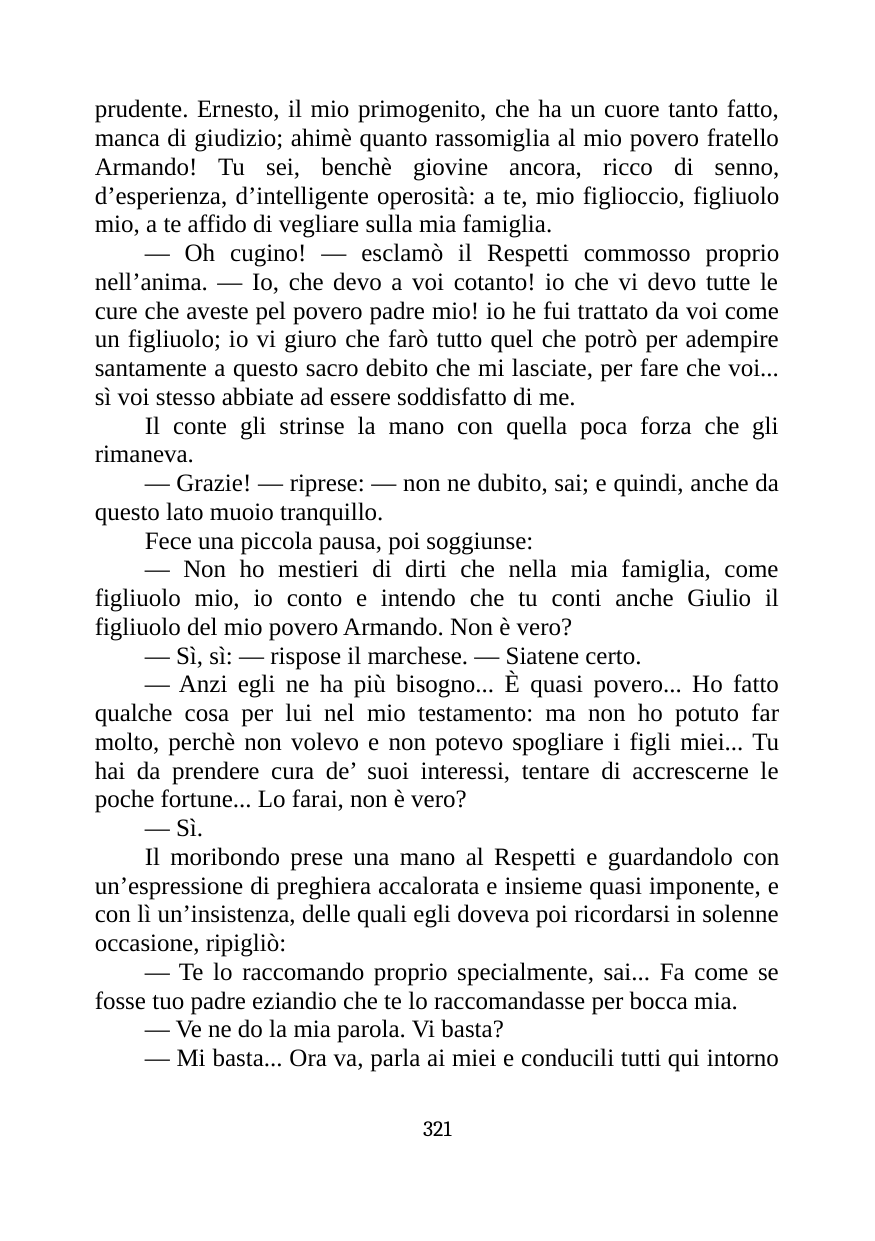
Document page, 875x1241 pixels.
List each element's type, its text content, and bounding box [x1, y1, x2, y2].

text Il moribondo prese una mano al Respetti e guardandolo con un’espressione di preghiera accalorata e insieme quasi imponente, e con lì un’insistenza, delle quali egli doveva poi ricordarsi in solenne occasione, ripigliò: [94, 842, 779, 957]
text — Ve ne do la mia parola. Vi basta? [94, 1014, 779, 1043]
text — Mi basta... Ora va, parla ai miei e conducili tutti qui intorno [94, 1043, 779, 1072]
text — Sì. [94, 813, 779, 842]
text — Te lo raccomando proprio specialmente, sai... Fa come se fosse tuo padre eziandio che te lo raccomandasse per bocca mia. [94, 957, 779, 1014]
text — Non ho mestieri di dirti che nella mia famiglia, come figliuolo mio, io conto e intendo che tu conti anche Giulio il figliuolo del mio povero Armando. Non è vero? [94, 554, 779, 641]
text — Sì, sì: — rispose il marchese. — Siatene certo. [94, 641, 779, 669]
text — Oh cugino! — esclamò il Respetti commosso proprio nell’anima. — Io, che devo a voi cotanto! io che vi devo tutte le cure che aveste pel povero padre mio! io he fui trattato da voi come un figliuolo; io vi giuro che farò tutto quel che potrò per adempire santamente a questo sacro debito che mi lasciate, per fare che voi... sì voi stesso abbiate ad essere soddisfatto di me. [94, 238, 779, 411]
text — Grazie! — riprese: — non ne dubito, sai; e quindi, anche da questo lato muoio tranquillo. [94, 468, 779, 526]
text prudente. Ernesto, il mio primogenito, che ha un cuore tanto fatto, manca di giudizio; ahimè quanto rassomiglia al mio povero fratello Armando! Tu sei, benchè giovine ancora, ricco di senno, d’esperienza, d’intelligente operosità: a te, mio figlioccio, figliuolo mio, a te affido di vegliare sulla mia famiglia. [94, 94, 779, 238]
text Fece una piccola pausa, poi soggiunse: [94, 526, 779, 554]
text — Anzi egli ne ha più bisogno... È quasi povero... Ho fatto qualche cosa per lui nel mio testamento: ma non ho potuto far molto, perchè non volevo e non potevo spogliare i figli miei... Tu hai da prendere cura de’ suoi interessi, tentare di accrescerne le poche fortune... Lo farai, non è vero? [94, 669, 779, 813]
text Il conte gli strinse la mano con quella poca forza che gli rimaneva. [94, 411, 779, 468]
